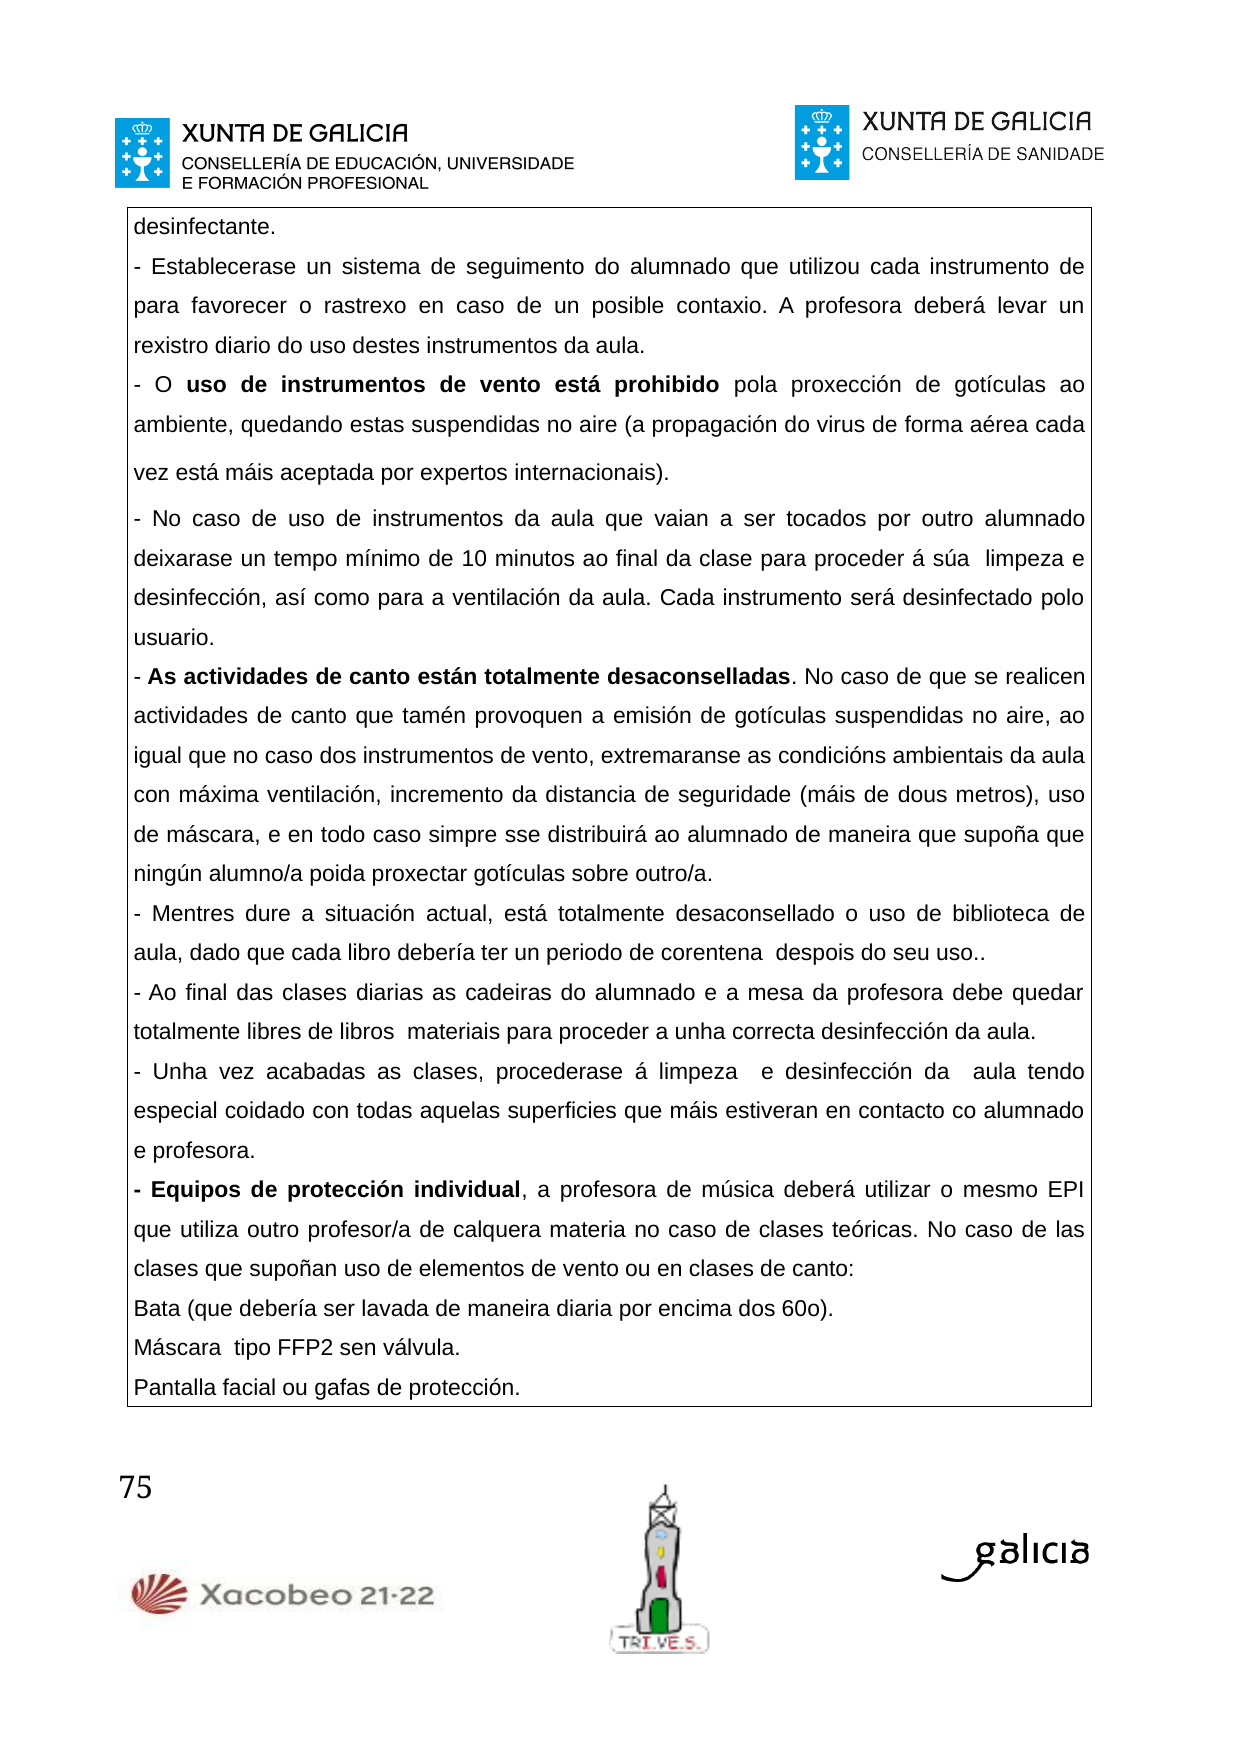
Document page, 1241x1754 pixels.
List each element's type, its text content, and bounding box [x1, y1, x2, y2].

picture [155, 168, 162, 175]
picture [115, 118, 574, 189]
picture [134, 158, 151, 180]
picture [834, 126, 841, 134]
picture [139, 138, 146, 145]
picture [834, 159, 841, 167]
picture [123, 168, 130, 175]
picture [155, 153, 162, 160]
picture [155, 138, 162, 144]
picture [818, 126, 825, 134]
picture [117, 1508, 449, 1679]
picture [802, 143, 809, 150]
table_cell desinfectante. - Establecerase un sistema de seguimento do alumnado que utilizou cada instrumento de para favorecer o rastrexo en caso de un posible contaxio. A profesora deberá levar un rexistro diario do uso destes instrumentos da aula. - O uso de instrumentos de vento está prohibido pola proxección de gotículas ao ambiente, quedando estas suspendidas no aire (a propagación do virus de forma aérea cada vez está máis aceptada por expertos internacionais). - No caso de uso de instrumentos da aula que vaian a ser tocados por outro alumnado deixarase un tempo mínimo de 10 minutos ao final da clase para proceder á súa limpeza e desinfección, así como para a ventilación da aula. Cada instrumento será desinfectado polo usuario. - As actividades de canto están totalmente desaconselladas. No caso de que se realicen actividades de canto que tamén provoquen a emisión de gotículas suspendidas no aire, ao igual que no caso dos instrumentos de vento, extremaranse as condicións ambientais da aula con máxima ventilación, incremento da distancia de seguridade (máis de dous metros), uso de máscara, e en todo caso simpre sse distribuirá ao alumnado de maneira que supoña que ningún alumno/a poida proxectar gotículas sobre outro/a. - Mentres dure a situación actual, está totalmente desaconsellado o uso de biblioteca de aula, dado que cada libro debería ter un periodo de corentena despois do seu uso.. - Ao final das clases diarias as cadeiras do alumnado e a mesa da profesora debe quedar totalmente libres de libros materiais para proceder a unha correcta desinfección da aula. - Unha vez acabadas as clases, procederase á limpeza e desinfección da aula tendo especial coidado con todas aquelas superficies que máis estiveran en contacto co alumnado e profesora. - Equipos de protección individual, a profesora de música deberá utilizar o mesmo EPI que utiliza outro profesor/a de calquera materia no caso de clases teóricas. No caso de las clases que supoñan uso de elementos de vento ou en clases de canto: Bata (que debería ser lavada de maneira diaria por encima dos 60o). Máscara tipo FFP2 sen válvula. Pantalla facial ou gafas de protección. [128, 208, 1091, 1406]
picture [123, 138, 130, 145]
picture [802, 126, 809, 134]
picture [834, 143, 841, 150]
picture [818, 137, 826, 145]
picture [802, 159, 809, 167]
picture [813, 148, 830, 172]
picture [850, 105, 1104, 180]
picture [941, 1533, 1089, 1582]
picture [123, 153, 130, 160]
picture [609, 1483, 710, 1654]
picture [139, 148, 146, 155]
